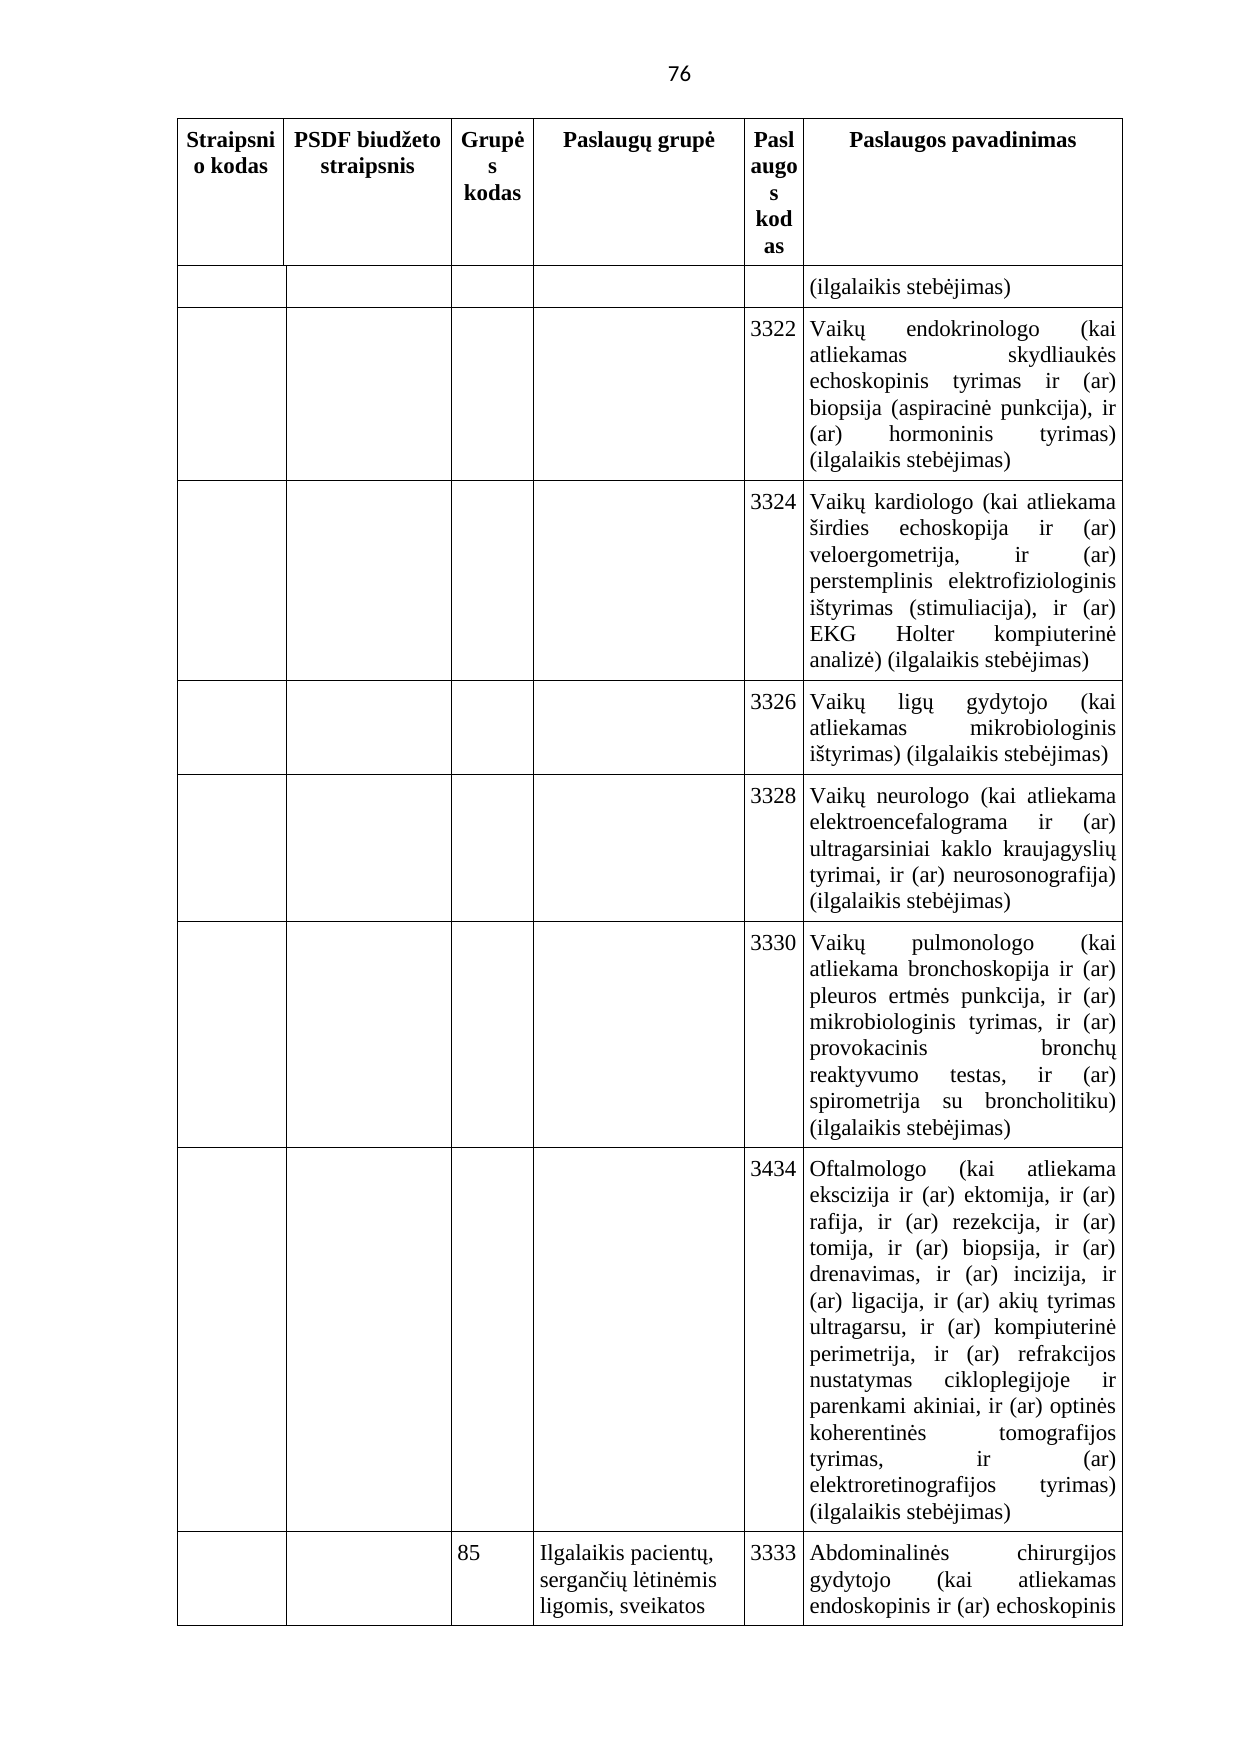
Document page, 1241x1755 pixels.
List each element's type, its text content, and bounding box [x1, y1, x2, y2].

table_cell 3330 [745, 922, 803, 1147]
table_cell 3328 [745, 775, 803, 921]
table_cell [452, 481, 533, 680]
table_cell 85 [452, 1532, 533, 1625]
table_header Paslaugų grupė [534, 119, 744, 265]
table_cell [452, 266, 533, 307]
table_cell [178, 922, 286, 1147]
table_cell Vaikų kardiologo (kai atliekama širdies echoskopija ir (ar) veloergometrija, ir (ar) perstemplinis elektrofiziologinis ištyrimas (stimuliacija), ir (ar) EKG Holter kompiuterinė analizė) (ilgalaikis stebėjimas) [804, 481, 1122, 680]
table_cell [178, 308, 286, 480]
table_cell [534, 308, 744, 480]
table_cell [287, 308, 451, 480]
table_cell [534, 775, 744, 921]
table_cell [178, 1148, 286, 1531]
table_cell [534, 481, 744, 680]
table_cell Vaikų pulmonologo (kai atliekama bronchoskopija ir (ar) pleuros ertmės punkcija, ir (ar) mikrobiologinis tyrimas, ir (ar) provokacinis bronchų reaktyvumo testas, ir (ar) spirometrija su broncholitiku) (ilgalaikis stebėjimas) [804, 922, 1122, 1147]
table_header Paslaugos pavadinimas [804, 119, 1122, 265]
table_cell [178, 1532, 286, 1625]
table_cell Vaikų ligų gydytojo (kai atliekamas mikrobiologinis ištyrimas) (ilgalaikis stebėjimas) [804, 681, 1122, 774]
table_cell Vaikų endokrinologo (kai atliekamas skydliaukės echoskopinis tyrimas ir (ar) biopsija (aspiracinė punkcija), ir (ar) hormoninis tyrimas) (ilgalaikis stebėjimas) [804, 308, 1122, 480]
table_cell 3434 [745, 1148, 803, 1531]
table_cell [534, 922, 744, 1147]
table_cell [452, 1148, 533, 1531]
table_cell [287, 266, 451, 307]
table_cell [452, 775, 533, 921]
table_cell [178, 481, 286, 680]
table_cell [178, 266, 286, 307]
table_cell [287, 1148, 451, 1531]
table_cell 3326 [745, 681, 803, 774]
table_header Paslaugos kodas [745, 119, 803, 265]
table_cell [534, 681, 744, 774]
table_cell [452, 308, 533, 480]
table_cell [287, 481, 451, 680]
table_cell [452, 922, 533, 1147]
table_cell [178, 775, 286, 921]
table_cell Abdominalinės chirurgijos gydytojo (kai atliekamas endoskopinis ir (ar) echoskopinis [804, 1532, 1122, 1625]
table_cell 3322 [745, 308, 803, 480]
table_cell (ilgalaikis stebėjimas) [804, 266, 1122, 307]
table_cell [287, 775, 451, 921]
table_header Straipsnio kodas [178, 119, 283, 265]
table_header PSDF biudžeto straipsnis [284, 119, 451, 265]
table_cell [452, 681, 533, 774]
table_cell [287, 681, 451, 774]
table_cell [534, 266, 744, 307]
table_cell 3333 [745, 1532, 803, 1625]
table_cell [745, 266, 803, 307]
table_cell [178, 681, 286, 774]
table_cell 3324 [745, 481, 803, 680]
table_cell Oftalmologo (kai atliekama ekscizija ir (ar) ektomija, ir (ar) rafija, ir (ar) rezekcija, ir (ar) tomija, ir (ar) biopsija, ir (ar) drenavimas, ir (ar) incizija, ir (ar) ligacija, ir (ar) akių tyrimas ultragarsu, ir (ar) kompiuterinė perimetrija, ir (ar) refrakcijos nustatymas cikloplegijoje ir parenkami akiniai, ir (ar) optinės koherentinės tomografijos tyrimas, ir (ar) elektroretinografijos tyrimas) (ilgalaikis stebėjimas) [804, 1148, 1122, 1531]
table_cell Vaikų neurologo (kai atliekama elektroencefalograma ir (ar) ultragarsiniai kaklo kraujagyslių tyrimai, ir (ar) neurosonografija) (ilgalaikis stebėjimas) [804, 775, 1122, 921]
table_cell [287, 1532, 451, 1625]
table_header Grupės kodas [452, 119, 533, 265]
table_cell [534, 1148, 744, 1531]
table_cell [287, 922, 451, 1147]
table_cell Ilgalaikis pacientų, sergančių lėtinėmis ligomis, sveikatos [534, 1532, 744, 1625]
